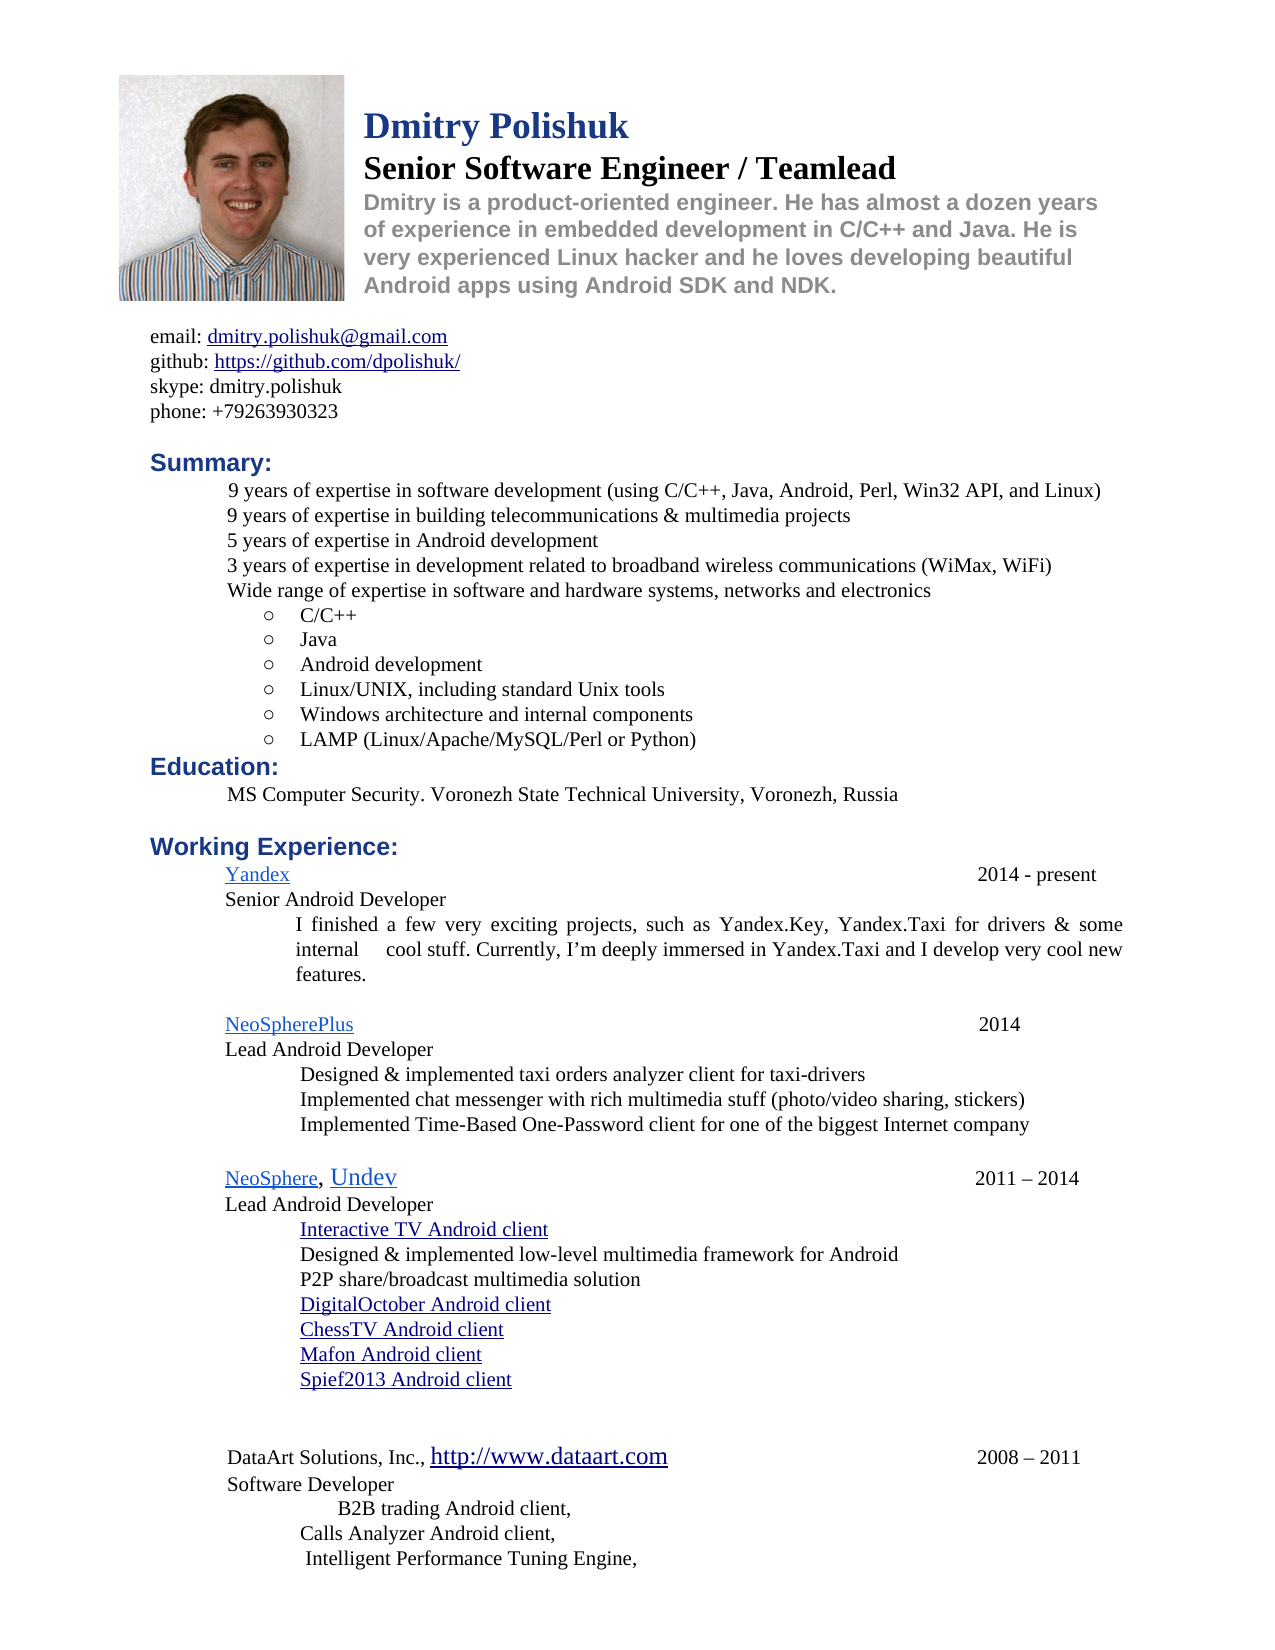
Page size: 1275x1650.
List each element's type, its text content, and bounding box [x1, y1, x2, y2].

text Lead Android Developer [150, 1193, 1125, 1216]
list Linux/UNIX, including standard Unix tools [262, 678, 1125, 701]
text 5 years of expertise in Android development [227, 529, 1125, 552]
text 3 years of expertise in development related to broadband wireless communications (WiMax, WiFi) [227, 554, 1125, 577]
text Dmitry Polishuk [345, 105, 1125, 146]
text Working Experience: [150, 833, 1125, 861]
text phone: +79263930323 [150, 399, 1125, 423]
text Yandex 2014 - present [150, 863, 1125, 886]
text Mafon Android client [225, 1343, 1125, 1366]
text Designed & implemented taxi orders analyzer client for taxi-drivers [150, 1063, 1125, 1086]
text Lead Android Developer [150, 1038, 1125, 1061]
text I finished a few very exciting projects, such as Yandex.Key, Yandex.Taxi for drivers & some internal cool stuff. Currently, I’m deeply immersed in Yandex.Taxi and I develop very cool new features. [295, 913, 1125, 986]
text Software Developer [227, 1472, 1125, 1496]
text DataArt Solutions, Inc., http://www.dataart.com 2008 – 2011 [227, 1442, 1125, 1470]
text Senior Software Engineer / Teamlead [345, 150, 1125, 187]
text Interactive TV Android client [150, 1218, 1125, 1241]
list Windows architecture and internal components [262, 703, 1125, 726]
list Java [262, 628, 1125, 651]
text P2P share/broadcast multimedia solution [225, 1268, 1125, 1291]
text Summary: 9 years of expertise in software development (using C/C++, Java, Android, Perl, Win32 API, and Linux) [150, 449, 1125, 502]
list C/C++ [262, 603, 1125, 627]
text Wide range of expertise in software and hardware systems, networks and electronics [227, 578, 1125, 602]
text Implemented chat messenger with rich multimedia stuff (photo/video sharing, stickers) [225, 1088, 1125, 1111]
text DigitalOctober Android client [225, 1293, 1125, 1316]
picture [118, 75, 345, 301]
text NeoSpherePlus 2014 [150, 1013, 1125, 1036]
text MS Computer Security. Voronezh State Technical University, Voronezh, Russia [227, 783, 1125, 806]
text Implemented Time-Based One-Password client for one of the biggest Internet company [225, 1113, 1125, 1136]
text 9 years of expertise in building telecommunications & multimedia projects [227, 504, 1125, 527]
text ChessTV Android client [225, 1318, 1125, 1341]
text Calls Analyzer Android client, [262, 1522, 1125, 1545]
text github: https://github.com/dpolishuk/ [150, 350, 1125, 373]
text Intelligent Performance Tuning Engine, [262, 1547, 1125, 1570]
text email: dmitry.polishuk@gmail.com [150, 325, 1125, 348]
text Education: [150, 753, 1125, 781]
list LAMP (Linux/Apache/MySQL/Perl or Python) [262, 728, 1125, 751]
text Dmitry is a product-oriented engineer. He has almost a dozen years of experience in embedded development in C/C++ and Java. He is very experienced Linux hacker and he loves developing beautiful Android apps using Android SDK and NDK. [345, 189, 1125, 298]
text Designed & implemented low-level multimedia framework for Android [225, 1243, 1125, 1266]
text NeoSphere, Undev 2011 – 2014 [150, 1163, 1125, 1191]
text Senior Android Developer [150, 888, 1125, 911]
text Spief2013 Android client [225, 1368, 1125, 1391]
text skype: dmitry.polishuk [150, 374, 1125, 398]
list Android development [262, 653, 1125, 676]
text B2B trading Android client, [187, 1497, 1125, 1520]
